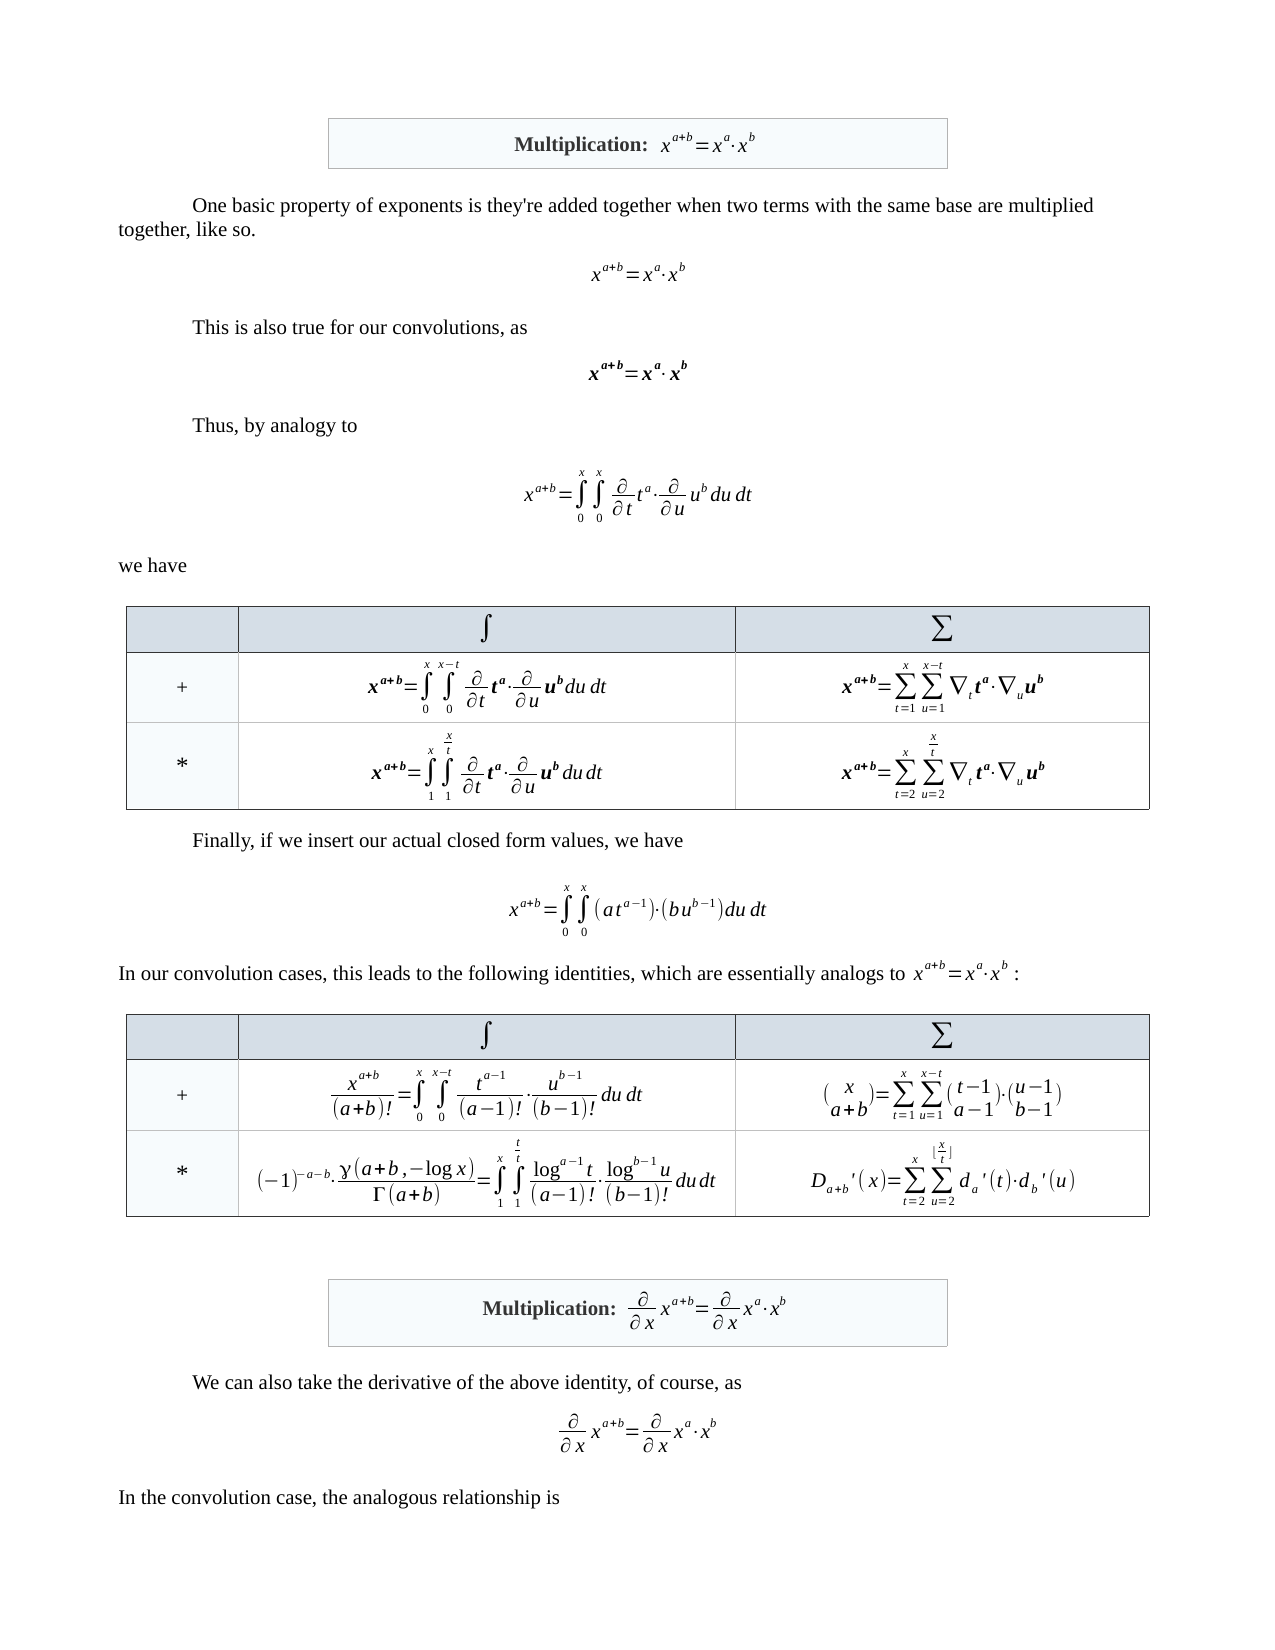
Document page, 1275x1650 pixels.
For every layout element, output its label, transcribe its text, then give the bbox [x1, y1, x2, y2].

table_cell + [127, 653, 238, 722]
text In the convolution case, the analogous relationship is [118, 1485, 1157, 1509]
text we have [118, 553, 1157, 577]
table_header [239, 607, 735, 652]
table_cell [239, 1060, 735, 1130]
table_header [239, 1015, 735, 1059]
table_cell * [127, 1131, 238, 1216]
table_cell [736, 1131, 1149, 1216]
text One basic property of exponents is they're added together when two terms with the same base are multiplied together, like so. [118, 192, 1157, 241]
table_header [127, 607, 238, 652]
text Thus, by analogy to [118, 413, 1157, 437]
text Finally, if we insert our actual closed form values, we have [118, 828, 1157, 852]
table_cell [736, 653, 1149, 722]
table_cell [239, 723, 735, 808]
text We can also take the derivative of the above identity, of course, as [118, 1370, 1157, 1394]
table_cell [239, 1131, 735, 1216]
table_header [736, 607, 1149, 652]
table_cell [239, 653, 735, 722]
table_cell [736, 723, 1149, 808]
text Multiplication: [329, 119, 947, 168]
table_cell [736, 1060, 1149, 1130]
text This is also true for our convolutions, as [118, 315, 1157, 339]
text Multiplication: [329, 1280, 947, 1346]
table_cell + [127, 1060, 238, 1130]
table_header [127, 1015, 238, 1059]
table_header [736, 1015, 1149, 1059]
text In our convolution cases, this leads to the following identities, which are essentially analogs to: [118, 959, 1157, 985]
table_cell * [127, 723, 238, 808]
